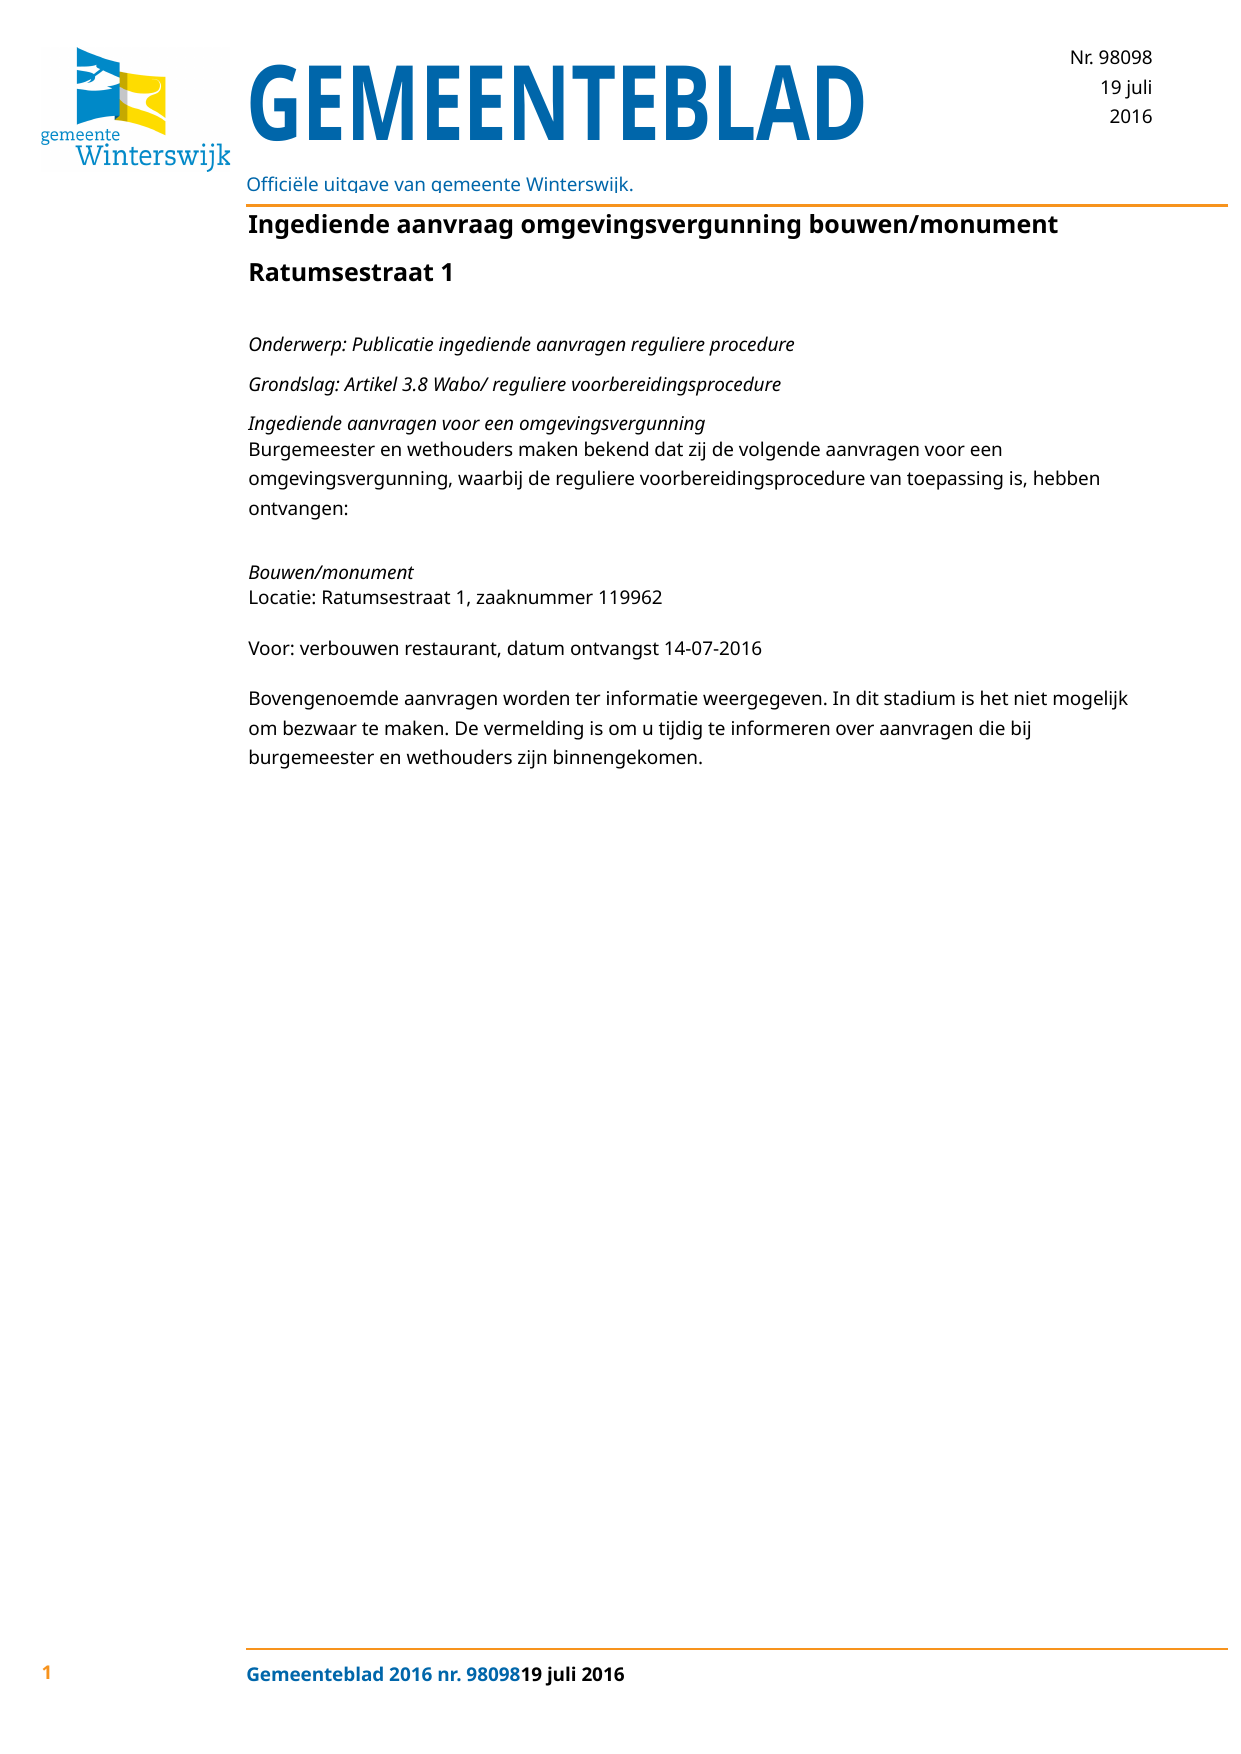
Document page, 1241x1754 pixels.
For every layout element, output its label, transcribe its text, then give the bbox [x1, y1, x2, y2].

picture [41, 47, 231, 172]
text Onderwerp: Publicatie ingediende aanvragen reguliere procedure [248, 331, 1152, 357]
picture [225, 153, 231, 162]
text Bovengenoemde aanvragen worden ter informatie weergegeven. In dit stadium is het niet mogelijk om bezwaar te maken. De vermelding is om u tijdig te informeren over aanvragen die bij burgemeester en wethouders zijn binnengekomen. [248, 685, 1152, 770]
text Ingediende aanvragen voor een omgevingsvergunning [248, 410, 1152, 436]
text Burgemeester en wethouders maken bekend dat zij de volgende aanvragen voor een omgevingsvergunning, waarbij de reguliere voorbereidingsprocedure van toepassing is, hebben ontvangen: [248, 436, 1152, 521]
text Ingediende aanvraag omgevingsvergunning bouwen/monument Ratumsestraat 1 [248, 207, 1152, 288]
text Voor: verbouwen restaurant, datum ontvangst 14-07-2016 [248, 635, 1152, 661]
text Locatie: Ratumsestraat 1, zaaknummer 119962 [248, 584, 1152, 610]
text Bouwen/monument [248, 559, 1152, 584]
text Grondslag: Artikel 3.8 Wabo/ reguliere voorbereidingsprocedure [248, 371, 1152, 396]
